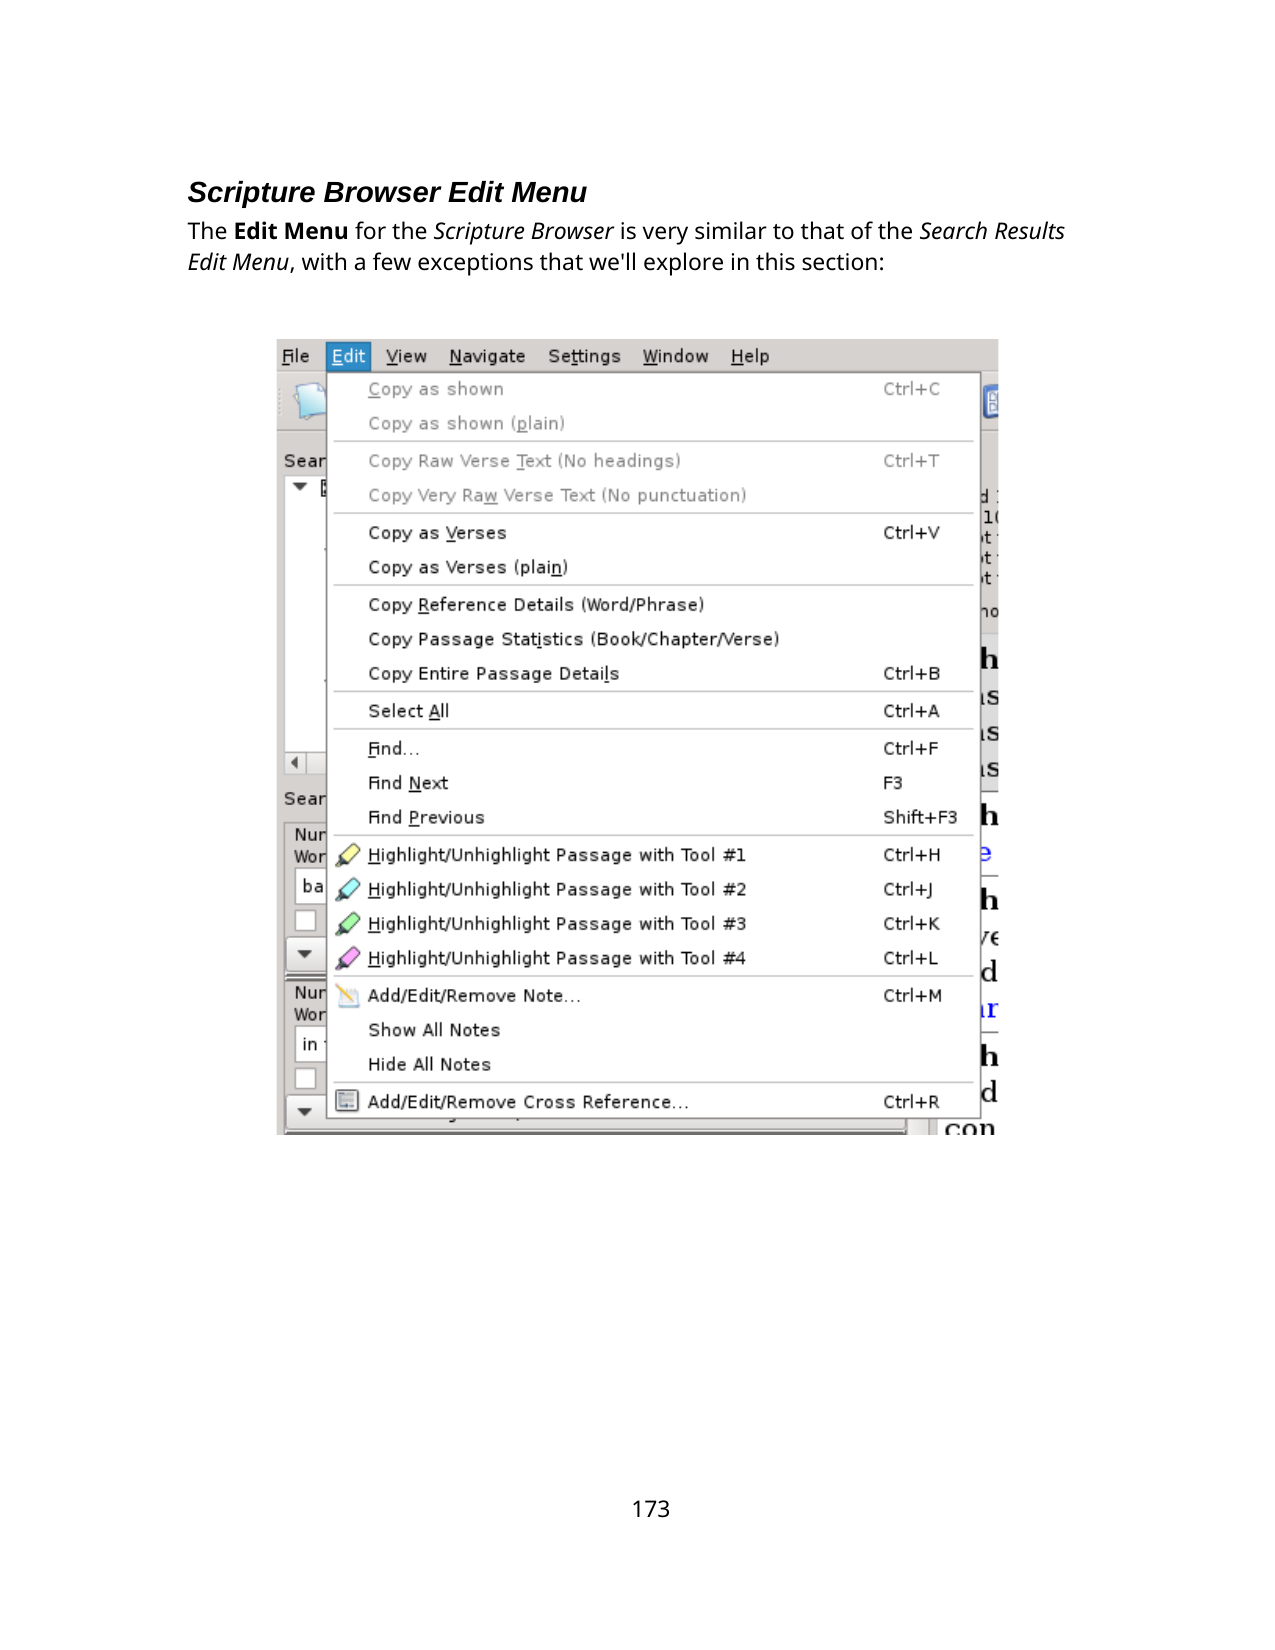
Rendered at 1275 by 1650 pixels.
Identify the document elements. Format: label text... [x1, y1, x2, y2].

text The Edit Menu for the Scripture Browser is very similar to that of the Search Results Edit Menu, with a few exceptions that we'll explore in this section: [187, 215, 1087, 277]
subtitle Scripture Browser Edit Menu [187, 175, 1087, 208]
picture [276, 339, 999, 1135]
